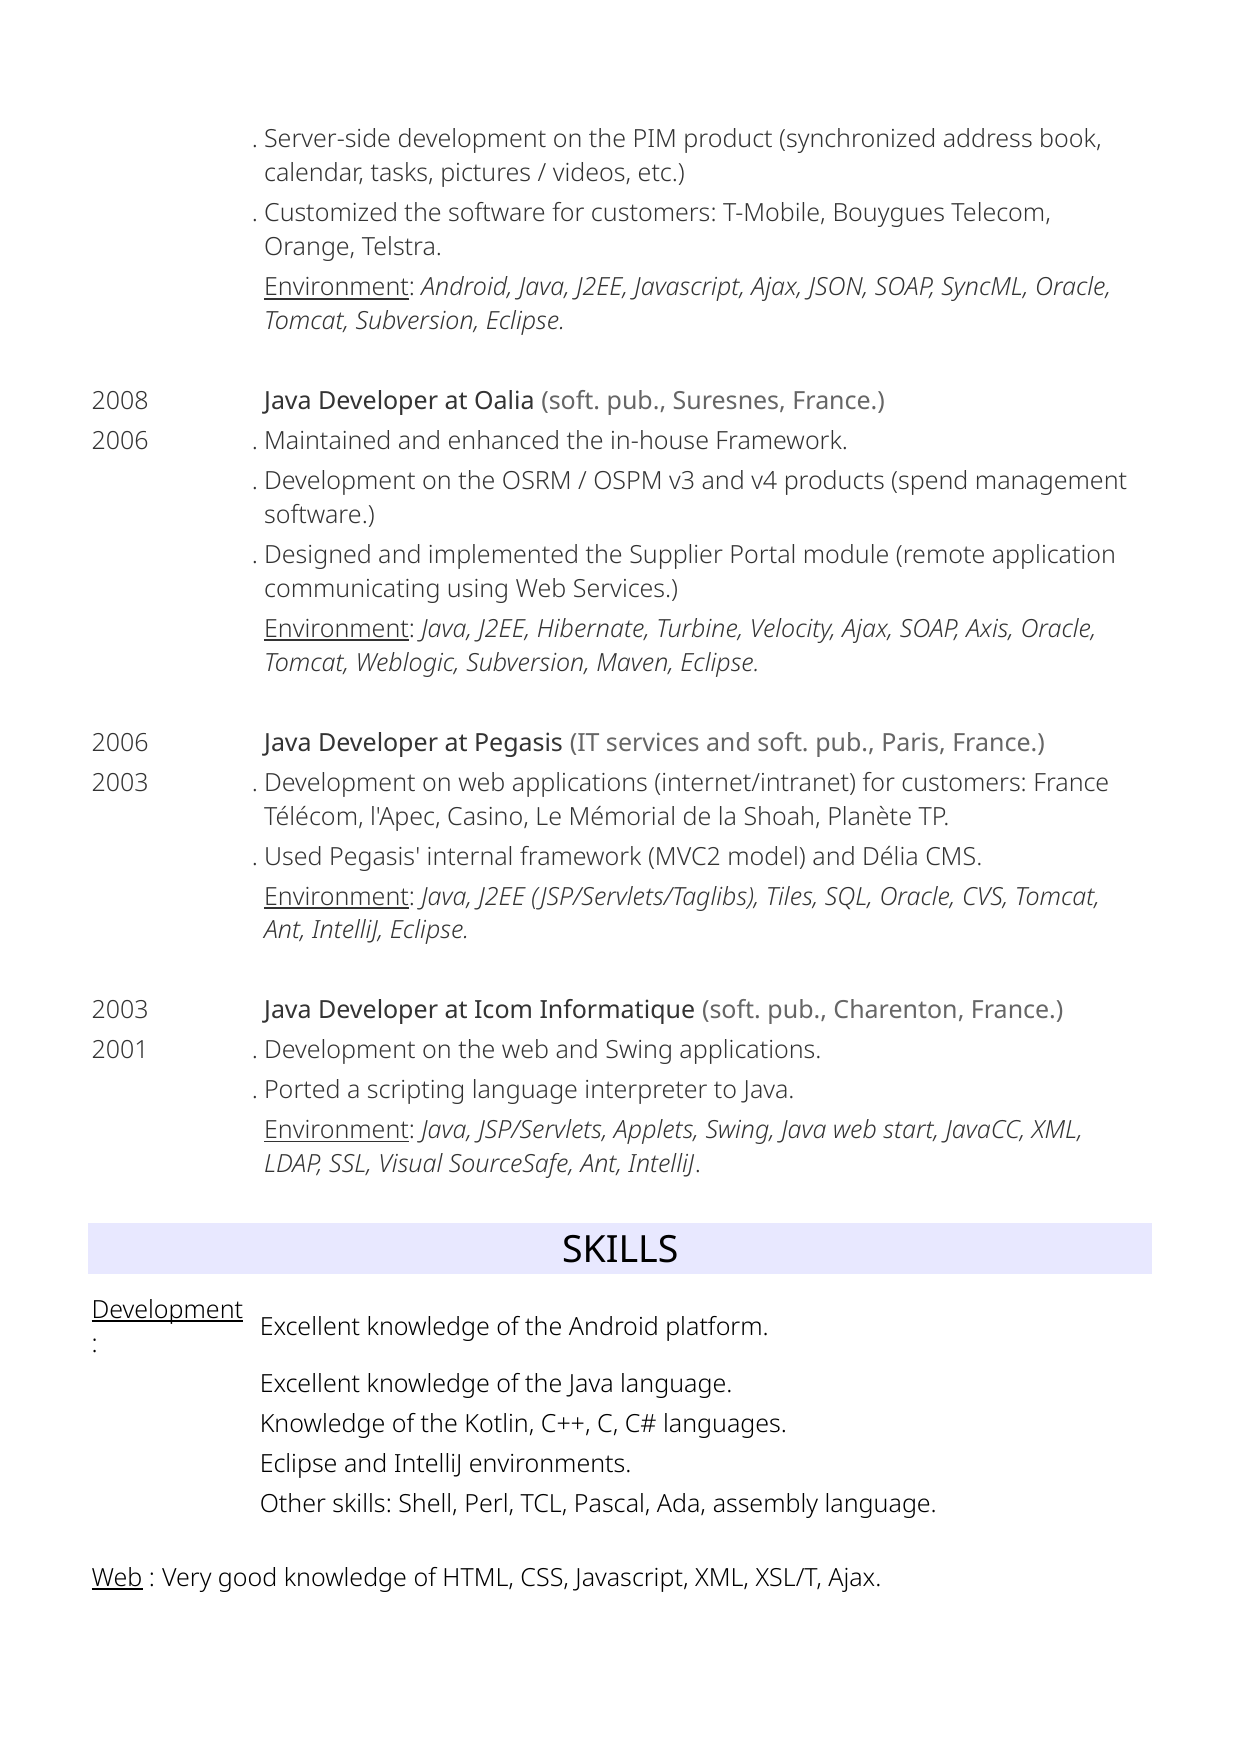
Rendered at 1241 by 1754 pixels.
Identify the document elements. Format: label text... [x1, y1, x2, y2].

table_cell [89, 608, 242, 682]
table_cell 2006 [89, 721, 242, 761]
table_cell [242, 682, 261, 721]
table_cell [242, 1183, 261, 1223]
table_cell Development on the OSRM / OSPM v3 and v4 products (spend management software.) [261, 460, 1147, 534]
table_cell Excellent knowledge of the Java language. [257, 1363, 1023, 1402]
table_cell Java Developer at Icom Informatique (soft. pub., Charenton, France.) [261, 989, 1147, 1029]
table_cell [261, 682, 1147, 721]
table_cell . [242, 460, 261, 534]
table_cell Designed and implemented the Supplier Portal module (remote application communicating using Web Services.) [261, 534, 1147, 608]
table_cell Used Pegasis' internal framework (MVC2 model) and Délia CMS. [261, 835, 1147, 875]
table_cell . [242, 118, 261, 192]
table_cell [89, 1482, 257, 1522]
table_header Development : [89, 1289, 257, 1363]
table_cell [89, 1069, 242, 1109]
table_cell [89, 1109, 242, 1183]
table_cell [242, 266, 261, 340]
table_cell Java Developer at Pegasis (IT services and soft. pub., Paris, France.) [261, 721, 1147, 761]
table_cell [89, 949, 242, 989]
table_cell Java Developer at Oalia (soft. pub., Suresnes, France.) [261, 380, 1147, 420]
subtitle SKILLS [88, 1223, 1152, 1274]
table_cell [89, 534, 242, 608]
table_header Excellent knowledge of the Android platform. [257, 1289, 1023, 1363]
table_cell [89, 266, 242, 340]
table_cell Development on the web and Swing applications. [261, 1029, 1147, 1069]
table_cell [89, 1403, 257, 1442]
table_cell Other skills: Shell, Perl, TCL, Pascal, Ada, assembly language. [257, 1482, 1023, 1522]
table_cell [89, 1363, 257, 1402]
table_cell [89, 118, 242, 192]
table_cell Customized the software for customers: T-Mobile, Bouygues Telecom, Orange, Telstra. [261, 192, 1147, 266]
table_cell . [242, 761, 261, 835]
table_cell 2003 [89, 761, 242, 835]
table_cell [89, 875, 242, 949]
table_cell Maintained and enhanced the in-house Framework. [261, 420, 1147, 460]
table_cell [89, 192, 242, 266]
table_cell Knowledge of the Kotlin, C++, C, C# languages. [257, 1403, 1023, 1442]
table_cell Ported a scripting language interpreter to Java. [261, 1069, 1147, 1109]
table_cell . [242, 420, 261, 460]
table_cell Environment: Java, JSP/Servlets, Applets, Swing, Java web start, JavaCC, XML, LDAP, SSL, Visual SourceSafe, Ant, IntelliJ. [261, 1109, 1147, 1183]
table_cell 2006 [89, 420, 242, 460]
table_cell Eclipse and IntelliJ environments. [257, 1443, 1023, 1482]
table_cell 2008 [89, 380, 242, 420]
table_cell Environment: Android, Java, J2EE, Javascript, Ajax, JSON, SOAP, SyncML, Oracle, Tomcat, Subversion, Eclipse. [261, 266, 1147, 340]
table_cell Server-side development on the PIM product (synchronized address book, calendar, tasks, pictures / videos, etc.) [261, 118, 1147, 192]
table_cell [242, 608, 261, 682]
table_cell Development on web applications (internet/intranet) for customers: France Télécom, l'Apec, Casino, Le Mémorial de la Shoah, Planète TP. [261, 761, 1147, 835]
table_cell 2003 [89, 989, 242, 1029]
table_cell . [242, 192, 261, 266]
table_cell [242, 875, 261, 949]
table_cell [89, 340, 242, 380]
table_cell 2001 [89, 1029, 242, 1069]
table_cell [89, 1443, 257, 1482]
table_cell [89, 1183, 242, 1223]
table_cell [89, 835, 242, 875]
table_cell [89, 682, 242, 721]
table_cell [89, 460, 242, 534]
table_cell [242, 340, 261, 380]
table_cell [242, 721, 261, 761]
table_cell . [242, 1029, 261, 1069]
table_cell . [242, 1069, 261, 1109]
table_cell Environment: Java, J2EE (JSP/Servlets/Taglibs), Tiles, SQL, Oracle, CVS, Tomcat, Ant, IntelliJ, Eclipse. [261, 875, 1147, 949]
table_cell [261, 1183, 1147, 1223]
table_cell [261, 949, 1147, 989]
table_cell [242, 380, 261, 420]
table_cell [261, 340, 1147, 380]
table_cell [242, 1109, 261, 1183]
table_cell Environment: Java, J2EE, Hibernate, Turbine, Velocity, Ajax, SOAP, Axis, Oracle, Tomcat, Weblogic, Subversion, Maven, Eclipse. [261, 608, 1147, 682]
table_header Web : [89, 1556, 159, 1596]
table_cell . [242, 835, 261, 875]
table_cell [242, 949, 261, 989]
table_cell [242, 989, 261, 1029]
table_cell . [242, 534, 261, 608]
table_header Very good knowledge of HTML, CSS, Javascript, XML, XSL/T, Ajax. [159, 1556, 1057, 1596]
